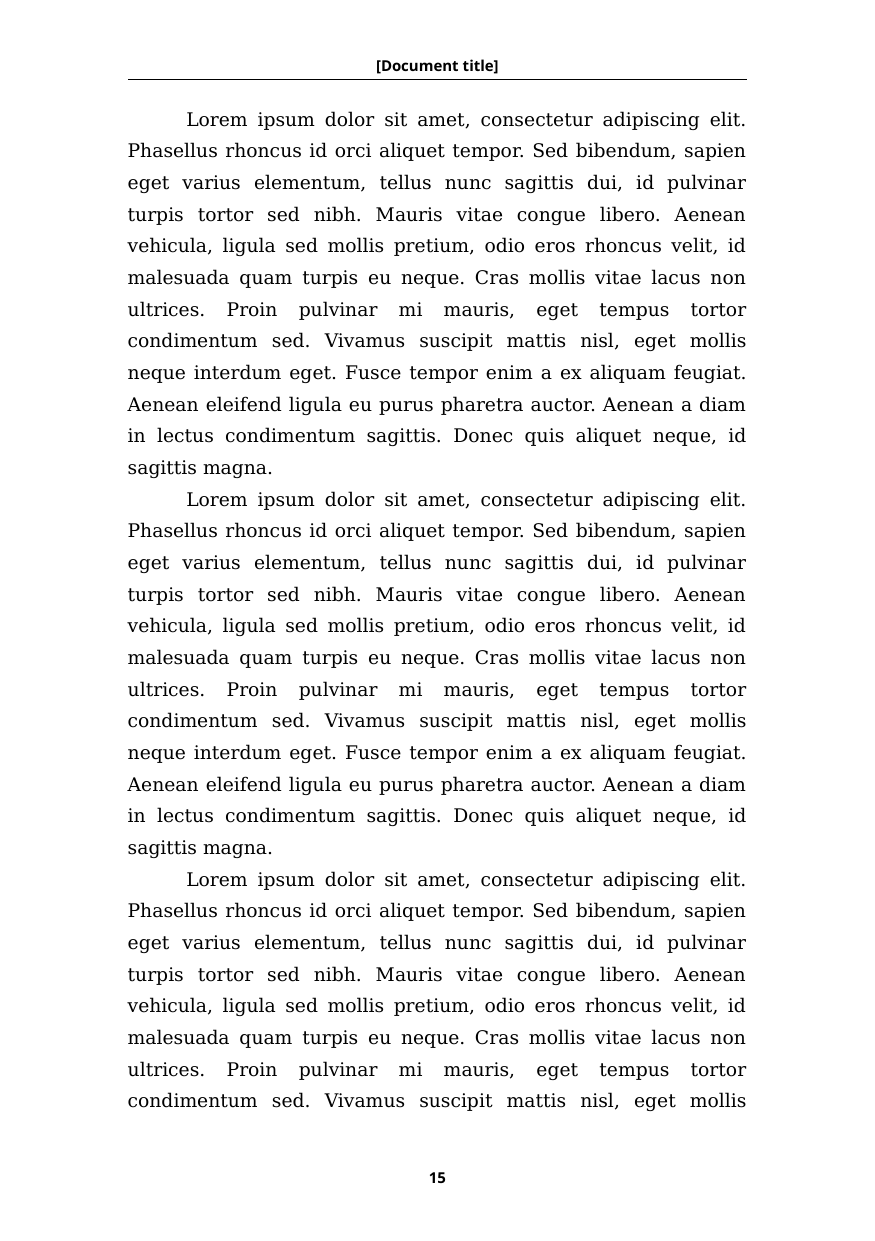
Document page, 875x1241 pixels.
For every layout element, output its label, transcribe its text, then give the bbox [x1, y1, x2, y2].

text Lorem ipsum dolor sit amet, consectetur adipiscing elit. Phasellus rhoncus id orci aliquet tempor. Sed bibendum, sapien eget varius elementum, tellus nunc sagittis dui, id pulvinar turpis tortor sed nibh. Mauris vitae congue libero. Aenean vehicula, ligula sed mollis pretium, odio eros rhoncus velit, id malesuada quam turpis eu neque. Cras mollis vitae lacus non ultrices. Proin pulvinar mi mauris, eget tempus tortor condimentum sed. Vivamus suscipit mattis nisl, eget mollis neque interdum eget. Fusce tempor enim a ex aliquam feugiat. Aenean eleifend ligula eu purus pharetra auctor. Aenean a diam in lectus condimentum sagittis. Donec quis aliquet neque, id sagittis magna. [127, 489, 747, 859]
text Lorem ipsum dolor sit amet, consectetur adipiscing elit. Phasellus rhoncus id orci aliquet tempor. Sed bibendum, sapien eget varius elementum, tellus nunc sagittis dui, id pulvinar turpis tortor sed nibh. Mauris vitae congue libero. Aenean vehicula, ligula sed mollis pretium, odio eros rhoncus velit, id malesuada quam turpis eu neque. Cras mollis vitae lacus non ultrices. Proin pulvinar mi mauris, eget tempus tortor condimentum sed. Vivamus suscipit mattis nisl, eget mollis [127, 869, 747, 1112]
text Lorem ipsum dolor sit amet, consectetur adipiscing elit. Phasellus rhoncus id orci aliquet tempor. Sed bibendum, sapien eget varius elementum, tellus nunc sagittis dui, id pulvinar turpis tortor sed nibh. Mauris vitae congue libero. Aenean vehicula, ligula sed mollis pretium, odio eros rhoncus velit, id malesuada quam turpis eu neque. Cras mollis vitae lacus non ultrices. Proin pulvinar mi mauris, eget tempus tortor condimentum sed. Vivamus suscipit mattis nisl, eget mollis neque interdum eget. Fusce tempor enim a ex aliquam feugiat. Aenean eleifend ligula eu purus pharetra auctor. Aenean a diam in lectus condimentum sagittis. Donec quis aliquet neque, id sagittis magna. [127, 109, 747, 479]
